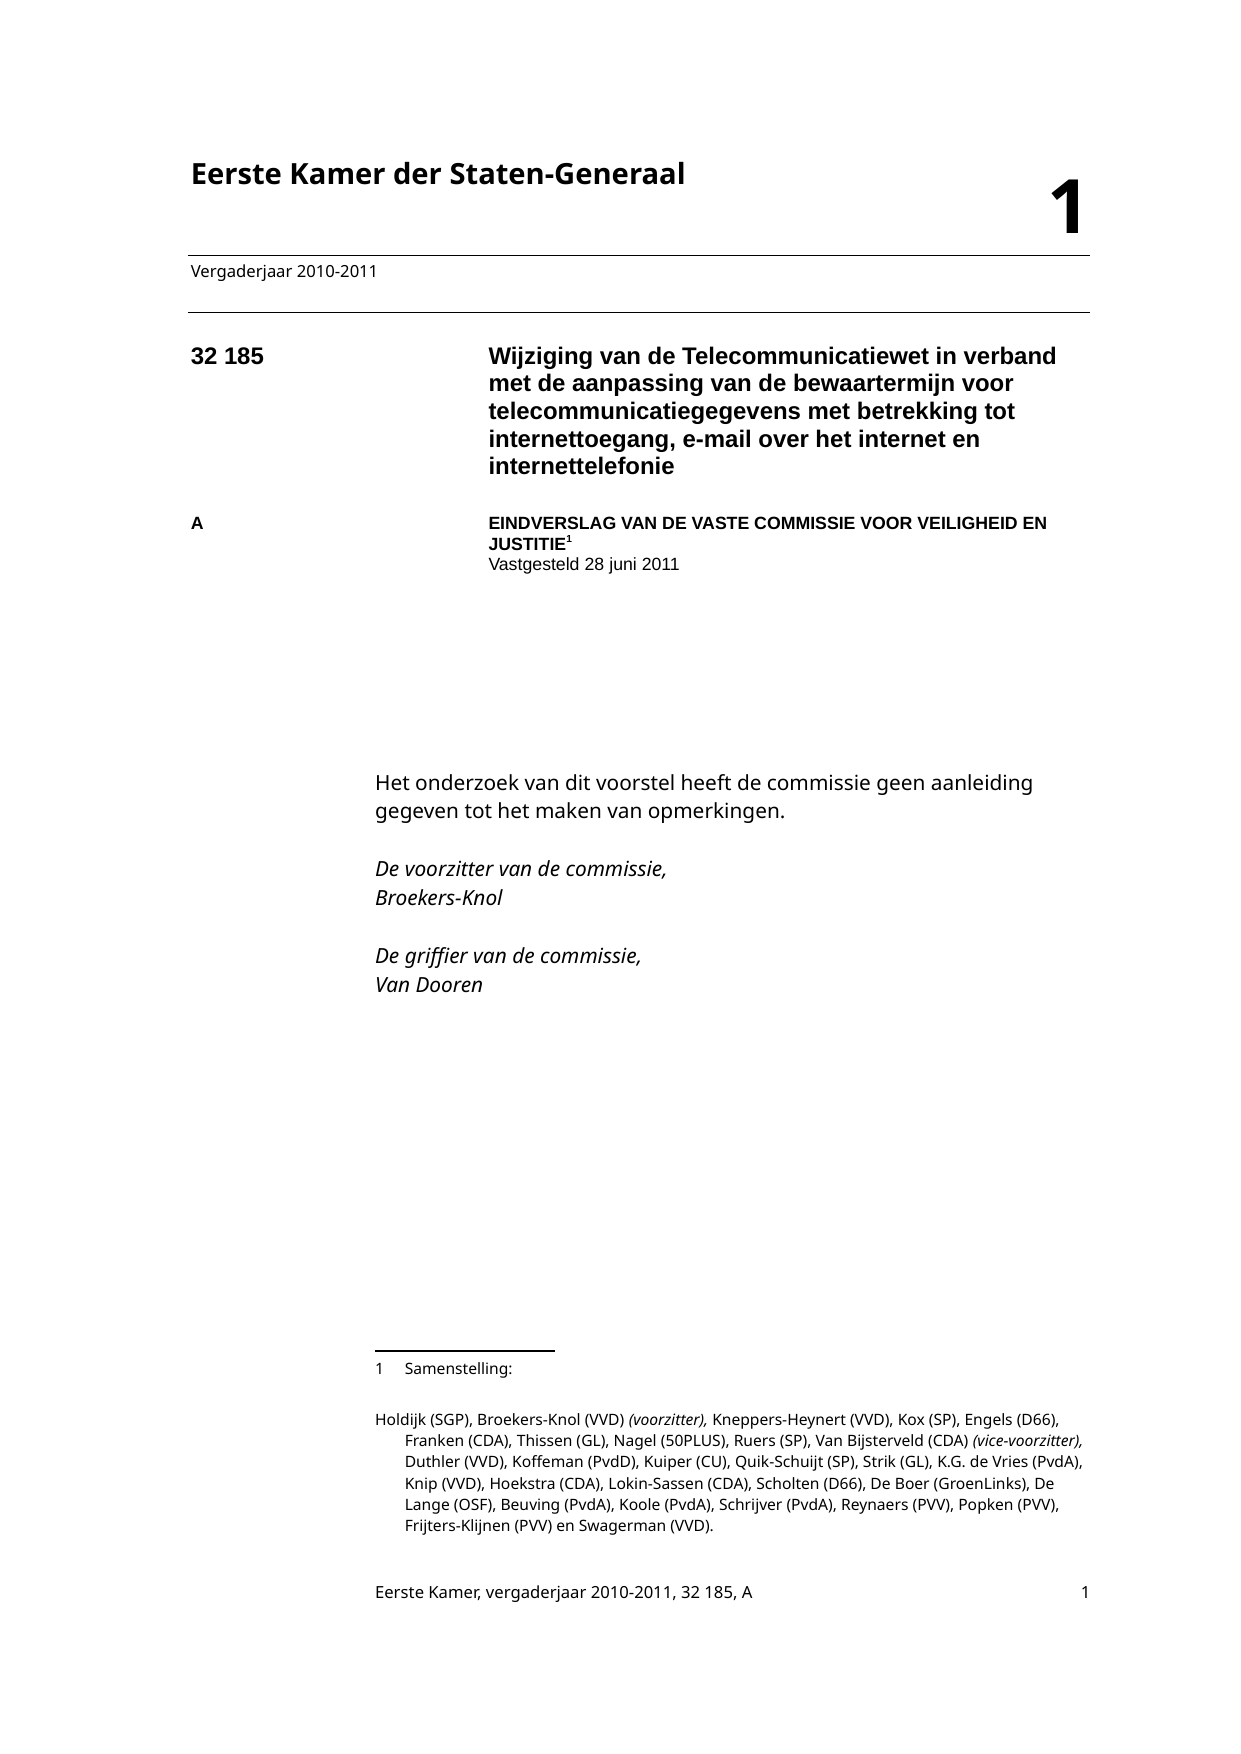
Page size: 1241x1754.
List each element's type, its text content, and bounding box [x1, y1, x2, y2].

text Broekers-Knol [375, 883, 1090, 911]
table_header Eerste Kamer der Staten-Generaal [188, 150, 909, 255]
table_header 1 [910, 150, 1090, 255]
table_cell Wijziging van de Telecommunicatiewet in verband met de aanpassing van de bewaartermijn voor telecommunicatiegegevens met betrekking tot internettoegang, e-mail over het internet en internettelefonie [485, 339, 1090, 510]
table_cell [485, 313, 1090, 339]
table_cell [188, 313, 485, 339]
table_cell EINDVERSLAG VAN DE VASTE COMMISSIE VOOR VEILIGHEID EN JUSTITIE Vastgesteld 28 juni 2011 [485, 510, 1090, 649]
text Het onderzoek van dit voorstel heeft de commissie geen aanleiding gegeven tot het maken van opmerkingen. [375, 768, 1090, 824]
table_cell Vergaderjaar 2010-2011 [188, 256, 485, 312]
table_cell 32 185 [188, 339, 485, 510]
table_cell [485, 256, 1090, 312]
text De griffier van de commissie, [375, 941, 1090, 970]
text Van Dooren [375, 970, 1090, 998]
table_cell A [188, 510, 485, 649]
text De voorzitter van de commissie, [375, 854, 1090, 883]
